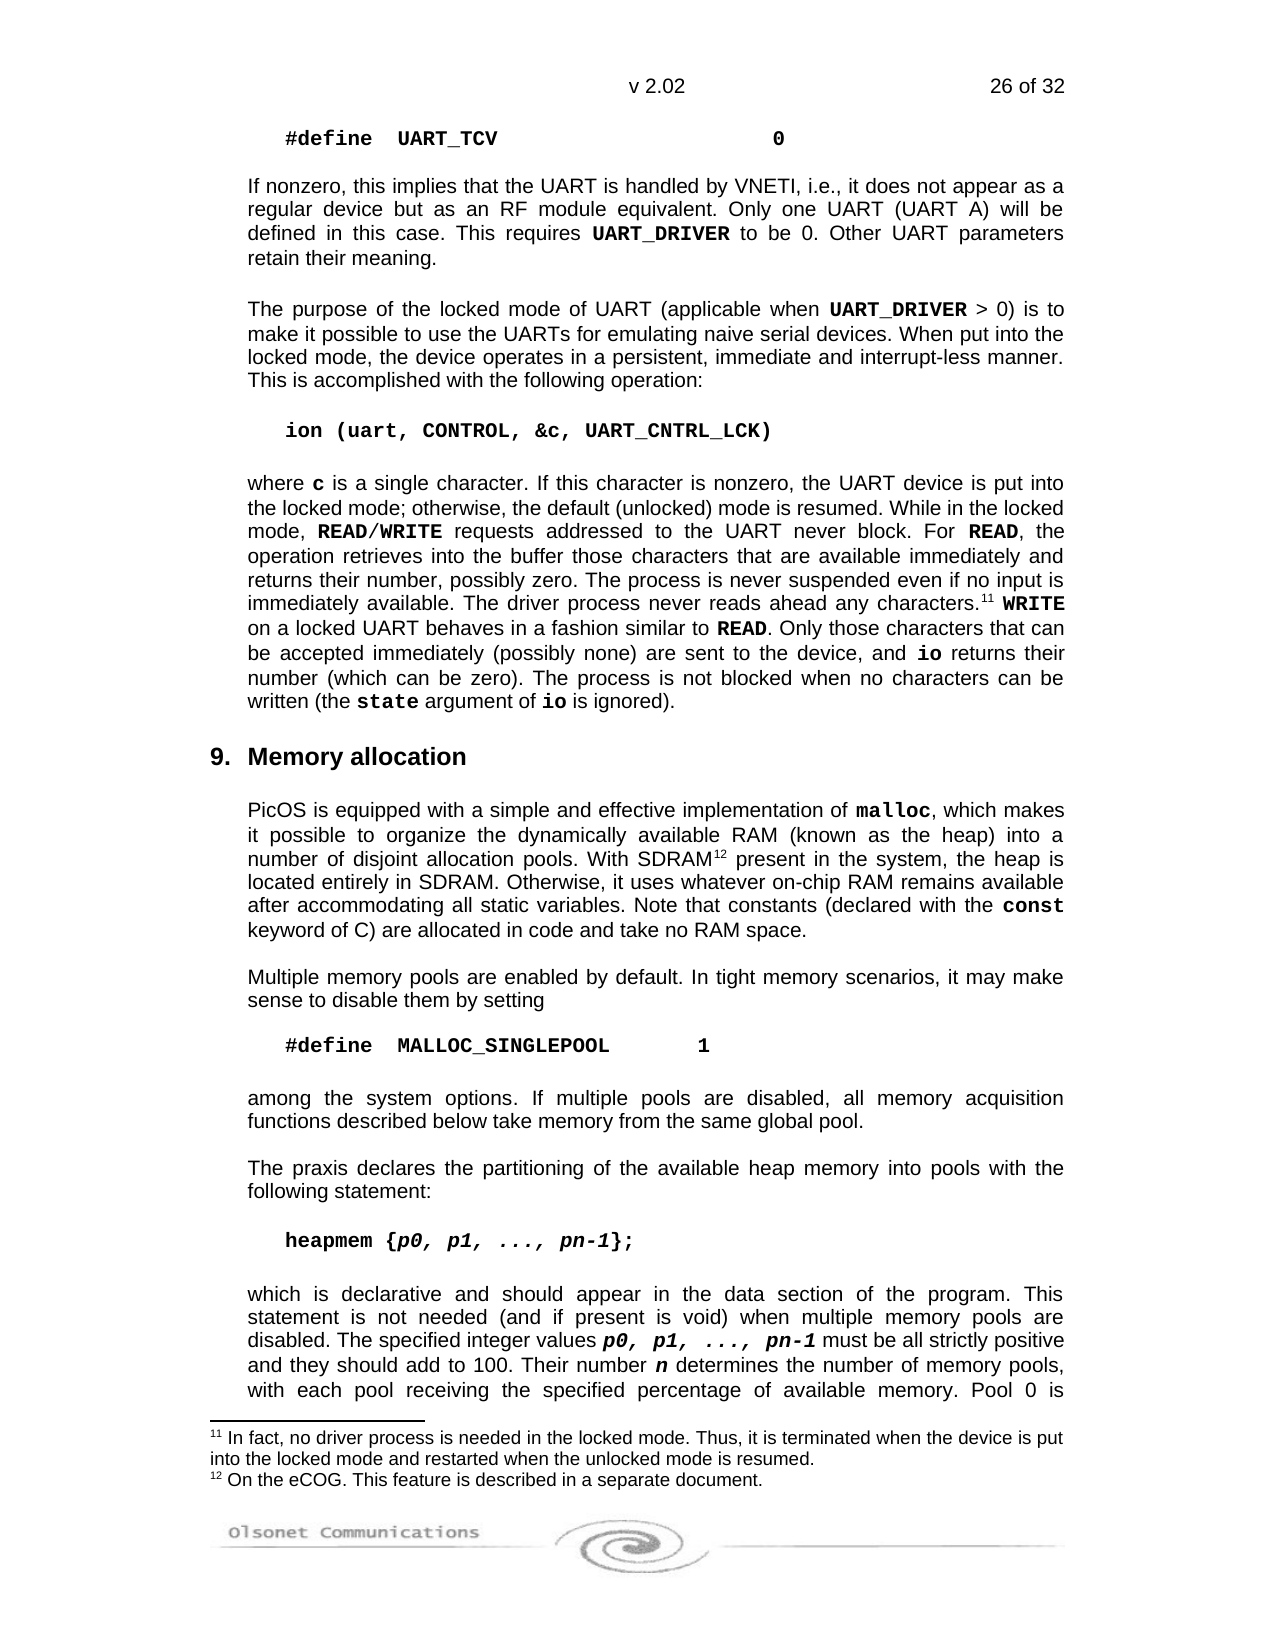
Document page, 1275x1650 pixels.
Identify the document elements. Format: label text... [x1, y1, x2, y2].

text In fact, no driver process is needed in the locked mode. Thus, it is terminated when the device is put into the locked mode and restarted when the unlocked mode is resumed. [210, 1427, 1065, 1469]
text On the eCOG. This feature is described in a separate document. [210, 1469, 1065, 1490]
text where c is a single character. If this character is nonzero, the UART device is put into the locked mode; otherwise, the default (unlocked) mode is resumed. While in the locked mode, READ/WRITE requests addressed to the UART never block. For READ, the operation retrieves into the buffer those characters that are available immediately and returns their number, possibly zero. The process is never suspended even if no input is immediately available. The driver process never reads ahead any characters. WRITE on a locked UART behaves in a fashion similar to READ. Only those characters that can be accepted immediately (possibly none) are sent to the device, and io returns their number (which can be zero). The process is not blocked when no characters can be written (the state argument of io is ignored). [247, 472, 1065, 715]
text heapmem {p0, p1, ..., pn-1}; [247, 1231, 1065, 1254]
text The praxis declares the partitioning of the available heap memory into pools with the following statement: [247, 1156, 1065, 1203]
text #define UART_TCV 0 [247, 128, 1065, 151]
subtitle Memory allocation [210, 743, 1065, 771]
text which is declarative and should appear in the data section of the program. This statement is not needed (and if present is void) when multiple memory pools are disabled. The specified integer values p0, p1, ..., pn-1 must be all strictly positive and they should add to 100. Their number n determines the number of memory pools, with each pool receiving the specified percentage of available memory. Pool 0 is [247, 1282, 1065, 1402]
text #define MALLOC_SINGLEPOOL 1 [247, 1035, 1065, 1058]
text Multiple memory pools are enabled by default. In tight memory scenarios, it may make sense to disable them by setting [247, 965, 1065, 1012]
picture [210, 1504, 1065, 1596]
text The purpose of the locked mode of UART (applicable when UART_DRIVER > 0) is to make it possible to use the UARTs for emulating naive serial devices. When put into the locked mode, the device operates in a persistent, immediate and interrupt-less manner. This is accomplished with the following operation: [247, 297, 1065, 392]
text If nonzero, this implies that the UART is handled by VNETI, i.e., it does not appear as a regular device but as an RF module equivalent. Only one UART (UART A) will be defined in this case. This requires UART_DRIVER to be 0. Other UART parameters retain their meaning. [247, 174, 1065, 269]
text ion (uart, CONTROL, &c, UART_CNTRL_LCK) [247, 420, 1065, 444]
text among the system options. If multiple pools are disabled, all memory acquisition functions described below take memory from the same global pool. [247, 1086, 1065, 1133]
text PicOS is equipped with a simple and effective implementation of malloc, which makes it possible to organize the dynamically available RAM (known as the heap) into a number of disjoint allocation pools. With SDRAM present in the system, the heap is located entirely in SDRAM. Otherwise, it uses whatever on-chip RAM remains available after accommodating all static variables. Note that constants (declared with the const keyword of C) are allocated in code and take no RAM space. [247, 799, 1065, 942]
